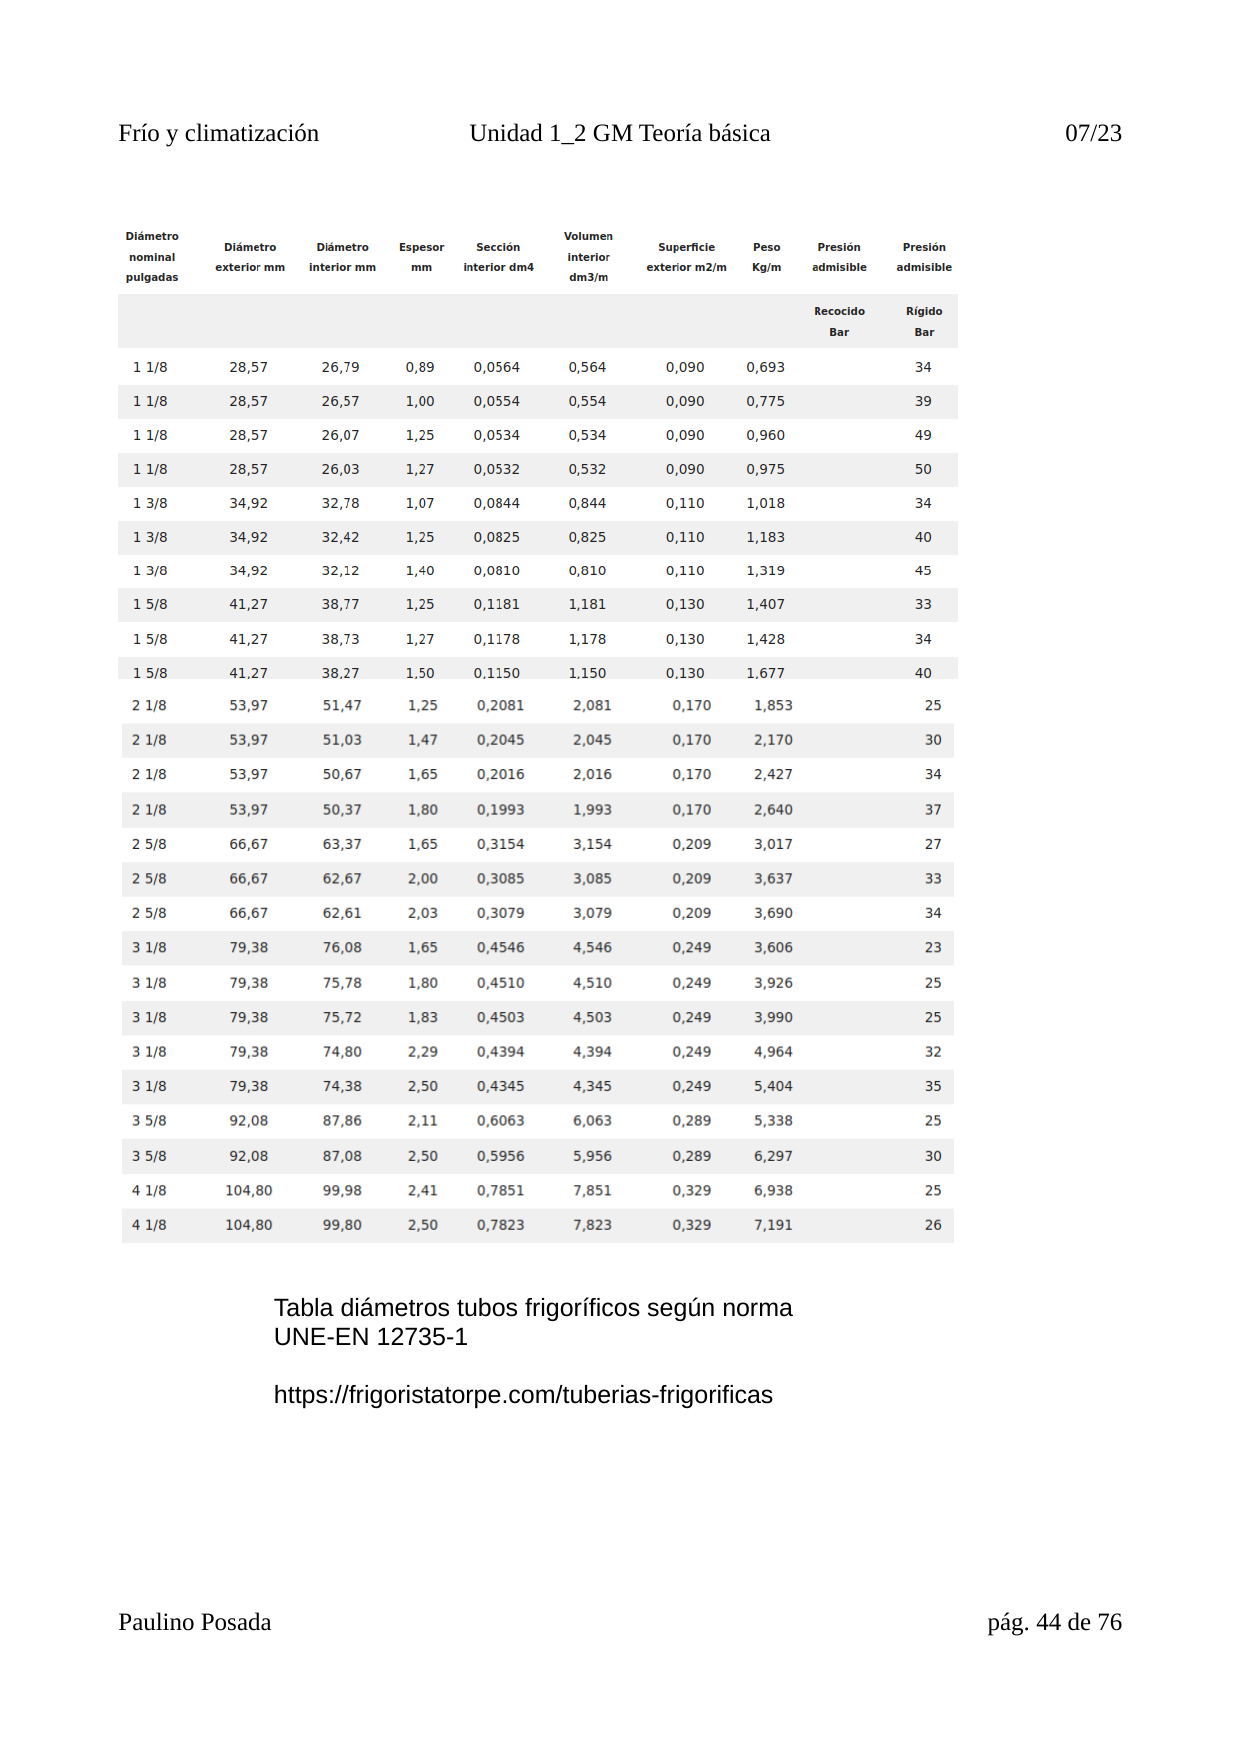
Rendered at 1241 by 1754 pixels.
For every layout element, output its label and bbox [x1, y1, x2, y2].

picture [118, 231, 958, 348]
picture [122, 689, 954, 1244]
picture [118, 351, 958, 679]
